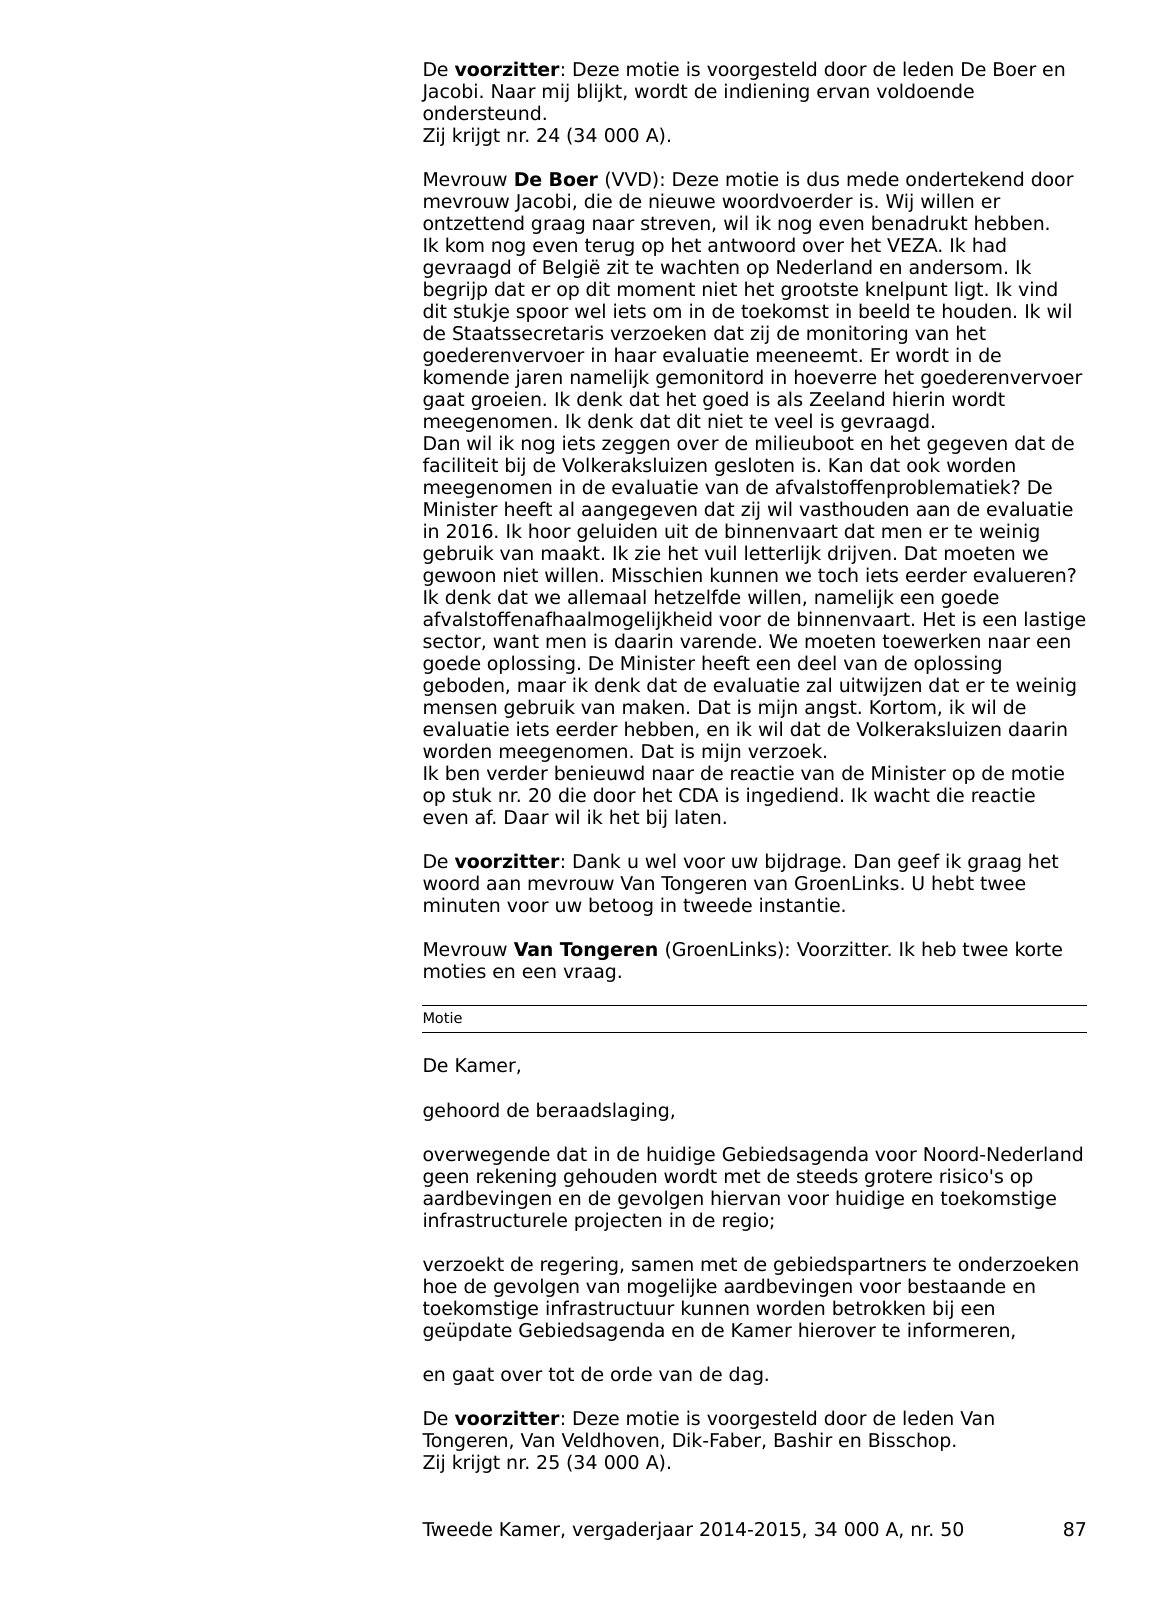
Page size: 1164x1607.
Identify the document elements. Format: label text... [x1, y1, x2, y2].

text Mevrouw Van Tongeren (GroenLinks): Voorzitter. Ik heb twee korte moties en een vraag. [422, 939, 1087, 983]
text De voorzitter: Deze motie is voorgesteld door de leden De Boer en Jacobi. Naar mij blijkt, wordt de indiening ervan voldoende ondersteund. [422, 59, 1087, 125]
text Zij krijgt nr. 24 (34 000 A). [422, 125, 1087, 147]
text en gaat over tot de orde van de dag. [422, 1364, 1087, 1386]
text verzoekt de regering, samen met de gebiedspartners te onderzoeken hoe de gevolgen van mogelijke aardbevingen voor bestaande en toekomstige infrastructuur kunnen worden betrokken bij een geüpdate Gebiedsagenda en de Kamer hierover te informeren, [422, 1254, 1087, 1342]
text Mevrouw De Boer (VVD): Deze motie is dus mede ondertekend door mevrouw Jacobi, die de nieuwe woordvoerder is. Wij willen er ontzettend graag naar streven, wil ik nog even benadrukt hebben. [422, 169, 1087, 235]
text Ik ben verder benieuwd naar de reactie van de Minister op de motie op stuk nr. 20 die door het CDA is ingediend. Ik wacht die reactie even af. Daar wil ik het bij laten. [422, 763, 1087, 828]
table_header Motie [422, 1006, 1087, 1032]
text gehoord de beraadslaging, [422, 1099, 1087, 1121]
text De voorzitter: Dank u wel voor uw bijdrage. Dan geef ik graag het woord aan mevrouw Van Tongeren van GroenLinks. U hebt twee minuten voor uw betoog in tweede instantie. [422, 851, 1087, 917]
text Zij krijgt nr. 25 (34 000 A). [422, 1452, 1087, 1474]
text De voorzitter: Deze motie is voorgesteld door de leden Van Tongeren, Van Veldhoven, Dik-Faber, Bashir en Bisschop. [422, 1408, 1087, 1452]
text De Kamer, [422, 1055, 1087, 1077]
text overwegende dat in de huidige Gebiedsagenda voor Noord-Nederland geen rekening gehouden wordt met de steeds grotere risico's op aardbevingen en de gevolgen hiervan voor huidige en toekomstige infrastructurele projecten in de regio; [422, 1144, 1087, 1232]
text Dan wil ik nog iets zeggen over de milieuboot en het gegeven dat de faciliteit bij de Volkeraksluizen gesloten is. Kan dat ook worden meegenomen in de evaluatie van de afvalstoffenproblematiek? De Minister heeft al aangegeven dat zij wil vasthouden aan de evaluatie in 2016. Ik hoor geluiden uit de binnenvaart dat men er te weinig gebruik van maakt. Ik zie het vuil letterlijk drijven. Dat moeten we gewoon niet willen. Misschien kunnen we toch iets eerder evalueren? Ik denk dat we allemaal hetzelfde willen, namelijk een goede afvalstoffenafhaalmogelijkheid voor de binnenvaart. Het is een lastige sector, want men is daarin varende. We moeten toewerken naar een goede oplossing. De Minister heeft een deel van de oplossing geboden, maar ik denk dat de evaluatie zal uitwijzen dat er te weinig mensen gebruik van maken. Dat is mijn angst. Kortom, ik wil de evaluatie iets eerder hebben, en ik wil dat de Volkeraksluizen daarin worden meegenomen. Dat is mijn verzoek. [422, 433, 1087, 763]
text Ik kom nog even terug op het antwoord over het VEZA. Ik had gevraagd of België zit te wachten op Nederland en andersom. Ik begrijp dat er op dit moment niet het grootste knelpunt ligt. Ik vind dit stukje spoor wel iets om in de toekomst in beeld te houden. Ik wil de Staatssecretaris verzoeken dat zij de monitoring van het goederenvervoer in haar evaluatie meeneemt. Er wordt in de komende jaren namelijk gemonitord in hoeverre het goederenvervoer gaat groeien. Ik denk dat het goed is als Zeeland hierin wordt meegenomen. Ik denk dat dit niet te veel is gevraagd. [422, 235, 1087, 433]
